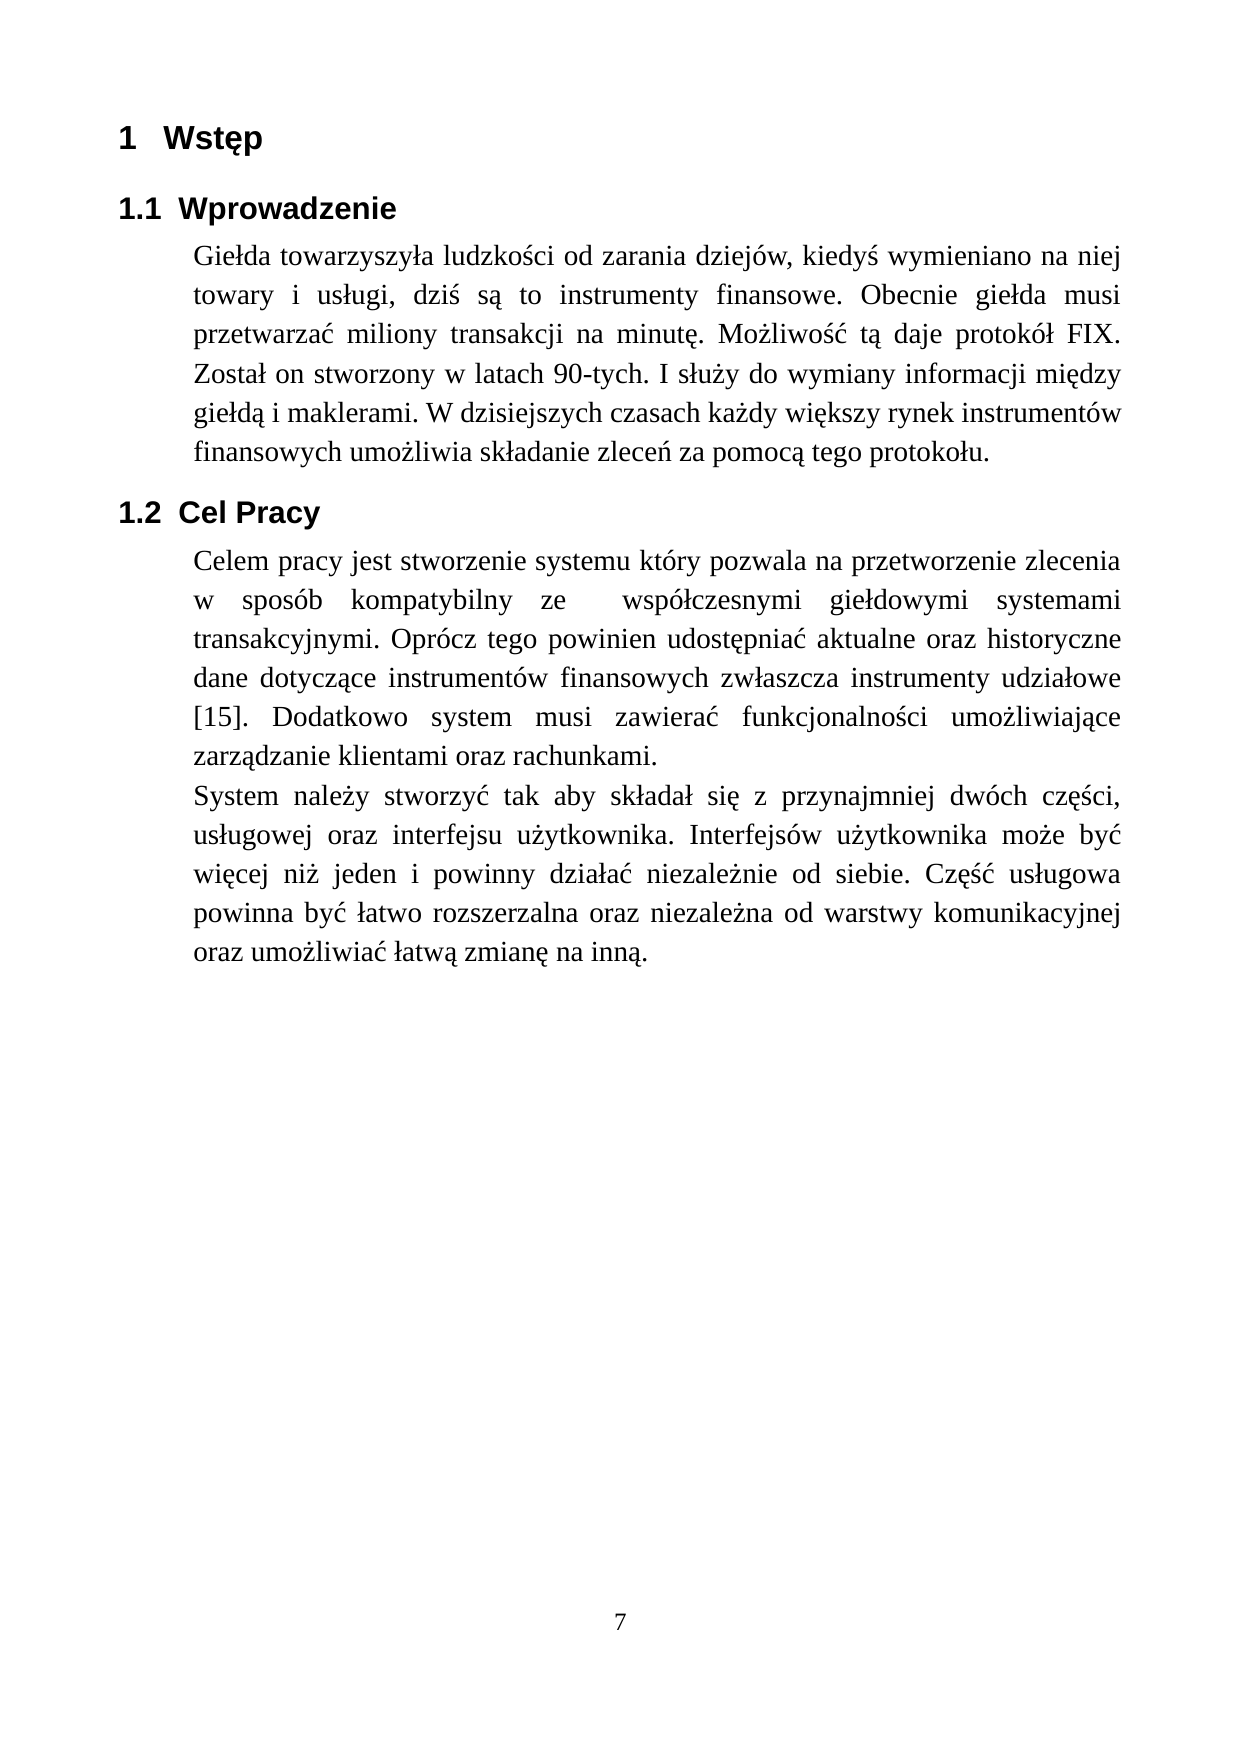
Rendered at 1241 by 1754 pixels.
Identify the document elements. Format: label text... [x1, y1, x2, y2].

subtitle Wstęp [118, 118, 1122, 157]
list Celem pracy jest stworzenie systemu który pozwala na przetworzenie zlecenia w sposób kompatybilny ze współczesnymi giełdowymi systemami transakcyjnymi. Oprócz tego powinien udostępniać aktualne oraz historyczne dane dotyczące instrumentów finansowych zwłaszcza instrumenty udziałowe [15]. Dodatkowo system musi zawierać funkcjonalności umożliwiające zarządzanie klientami oraz rachunkami. [156, 543, 1122, 772]
list Giełda towarzyszyła ludzkości od zarania dziejów, kiedyś wymieniano na niej towary i usługi, dziś są to instrumenty finansowe. Obecnie giełda musi przetwarzać miliony transakcji na minutę. Możliwość tą daje protokół FIX. Został on stworzony w latach 90-tych. I służy do wymiany informacji między giełdą i maklerami. W dzisiejszych czasach każdy większy rynek instrumentów finansowych umożliwia składanie zleceń za pomocą tego protokołu. [156, 238, 1122, 468]
list System należy stworzyć tak aby składał się z przynajmniej dwóch części, usługowej oraz interfejsu użytkownika. Interfejsów użytkownika może być więcej niż jeden i powinny działać niezależnie od siebie. Część usługowa powinna być łatwo rozszerzalna oraz niezależna od warstwy komunikacyjnej oraz umożliwiać łatwą zmianę na inną. [156, 778, 1122, 968]
subtitle Cel Pracy [118, 494, 1122, 530]
subtitle Wprowadzenie [118, 190, 1122, 226]
